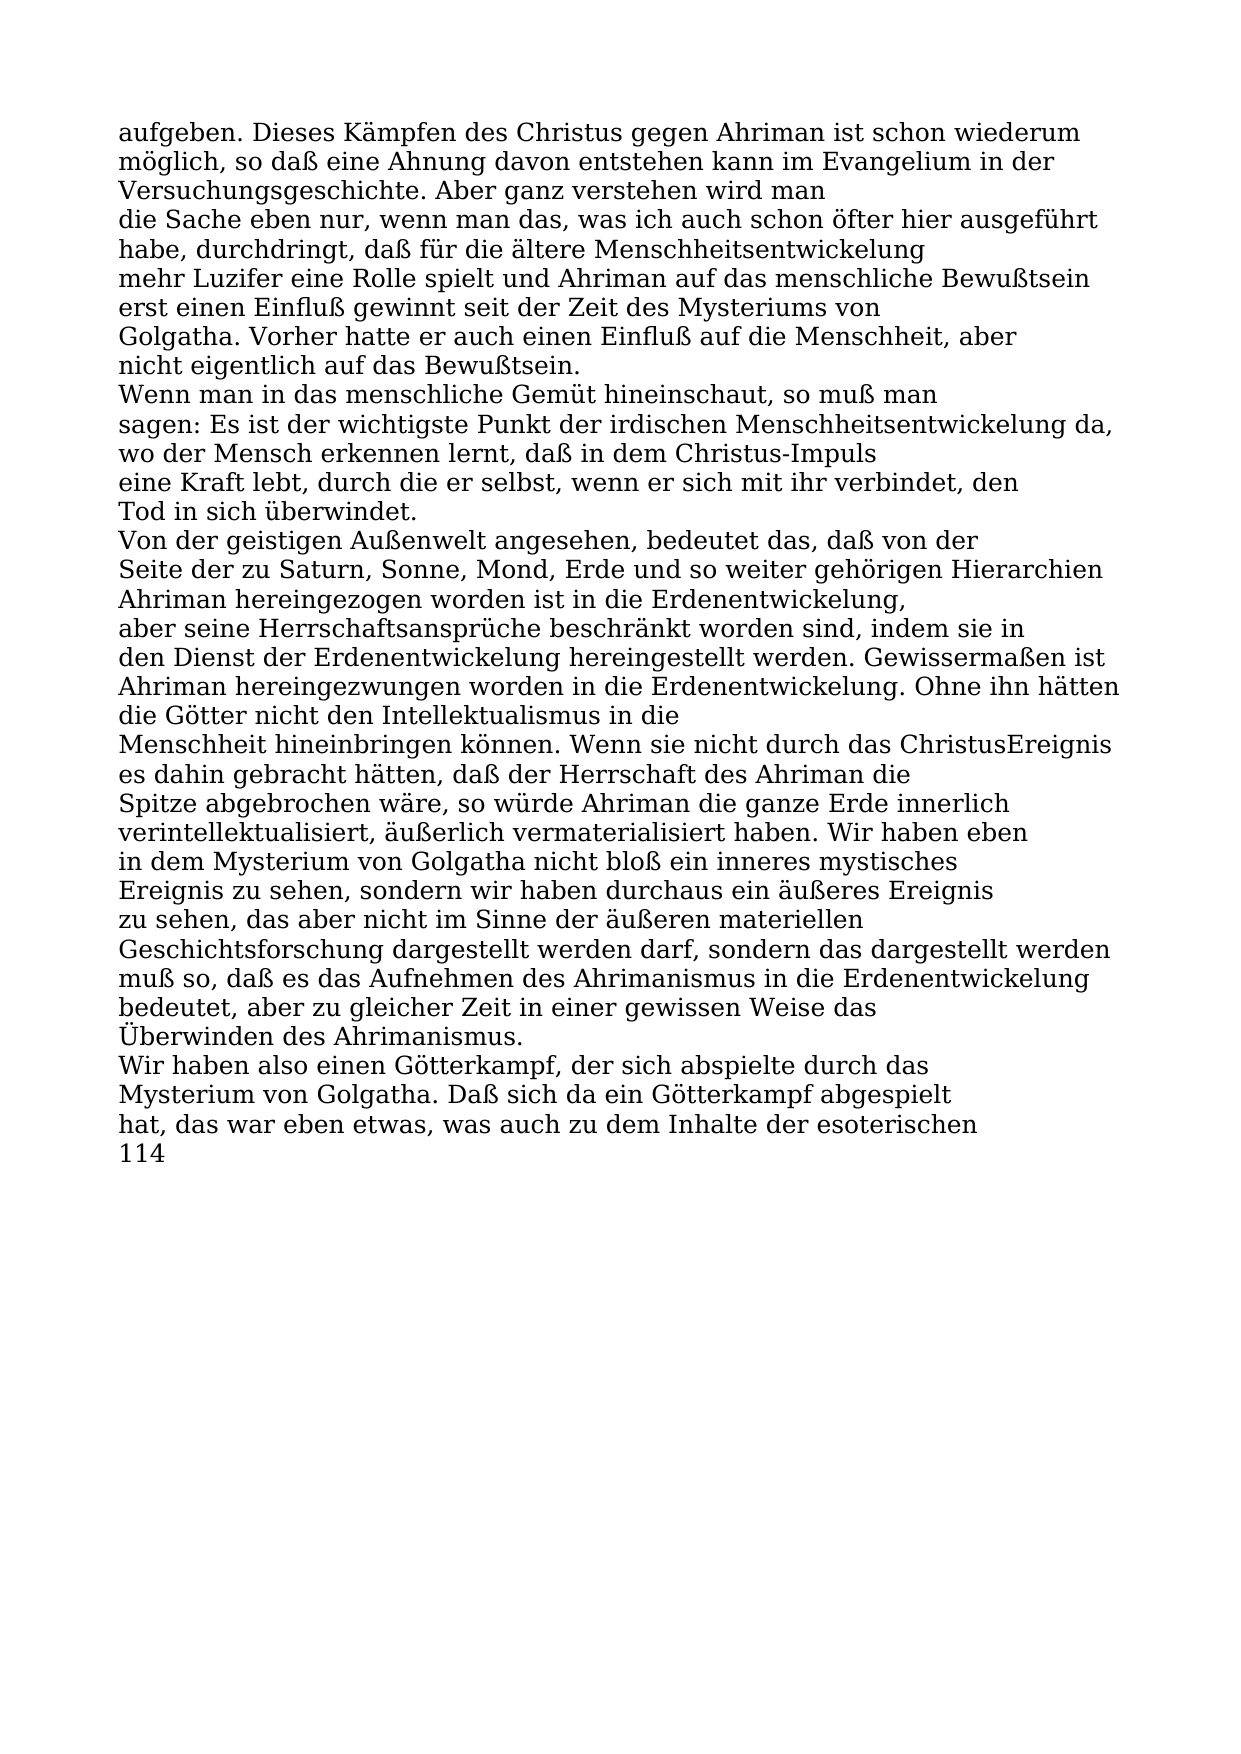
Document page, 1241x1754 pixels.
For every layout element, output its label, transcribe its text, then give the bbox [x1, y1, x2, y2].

text aufgeben. Dieses Kämpfen des Christus gegen Ahriman ist schon wiederum möglich, so daß eine Ahnung davon entstehen kann im Evangelium in der Versuchungsgeschichte. Aber ganz verstehen wird man [118, 118, 1122, 206]
text zu sehen, das aber nicht im Sinne der äußeren materiellen Geschichtsforschung dargestellt werden darf, sondern das dargestellt werden [118, 906, 1122, 964]
text Spitze abgebrochen wäre, so würde Ahriman die ganze Erde innerlich [118, 789, 1122, 818]
text verintellektualisiert, äußerlich vermaterialisiert haben. Wir haben eben [118, 818, 1122, 847]
text sagen: Es ist der wichtigste Punkt der irdischen Menschheitsentwickelung da, wo der Mensch erkennen lernt, daß in dem Christus-Impuls [118, 410, 1122, 468]
text den Dienst der Erdenentwickelung hereingestellt werden. Gewissermaßen ist Ahriman hereingezwungen worden in die Erdenentwickelung. Ohne ihn hätten die Götter nicht den Intellektualismus in die [118, 643, 1122, 731]
text Tod in sich überwindet. [118, 497, 1122, 526]
text Seite der zu Saturn, Sonne, Mond, Erde und so weiter gehörigen Hierarchien Ahriman hereingezogen worden ist in die Erdenentwickelung, [118, 556, 1122, 614]
text in dem Mysterium von Golgatha nicht bloß ein inneres mystisches [118, 847, 1122, 876]
text Wir haben also einen Götterkampf, der sich abspielte durch das [118, 1051, 1122, 1081]
text Menschheit hineinbringen können. Wenn sie nicht durch das ChristusEreignis es dahin gebracht hätten, daß der Herrschaft des Ahriman die [118, 731, 1122, 789]
text Golgatha. Vorher hatte er auch einen Einfluß auf die Menschheit, aber [118, 322, 1122, 351]
text mehr Luzifer eine Rolle spielt und Ahriman auf das menschliche Bewußtsein erst einen Einfluß gewinnt seit der Zeit des Mysteriums von [118, 264, 1122, 322]
text muß so, daß es das Aufnehmen des Ahrimanismus in die Erdenentwickelung bedeutet, aber zu gleicher Zeit in einer gewissen Weise das [118, 964, 1122, 1022]
text hat, das war eben etwas, was auch zu dem Inhalte der esoterischen [118, 1110, 1122, 1139]
text Überwinden des Ahrimanismus. [118, 1022, 1122, 1051]
text nicht eigentlich auf das Bewußtsein. [118, 351, 1122, 381]
text Mysterium von Golgatha. Daß sich da ein Götterkampf abgespielt [118, 1081, 1122, 1110]
text eine Kraft lebt, durch die er selbst, wenn er sich mit ihr verbindet, den [118, 468, 1122, 497]
text die Sache eben nur, wenn man das, was ich auch schon öfter hier ausgeführt habe, durchdringt, daß für die ältere Menschheitsentwickelung [118, 206, 1122, 264]
text Wenn man in das menschliche Gemüt hineinschaut, so muß man [118, 381, 1122, 410]
text Von der geistigen Außenwelt angesehen, bedeutet das, daß von der [118, 526, 1122, 556]
text aber seine Herrschaftsansprüche beschränkt worden sind, indem sie in [118, 614, 1122, 643]
text Ereignis zu sehen, sondern wir haben durchaus ein äußeres Ereignis [118, 876, 1122, 906]
text 114 [118, 1139, 1122, 1168]
